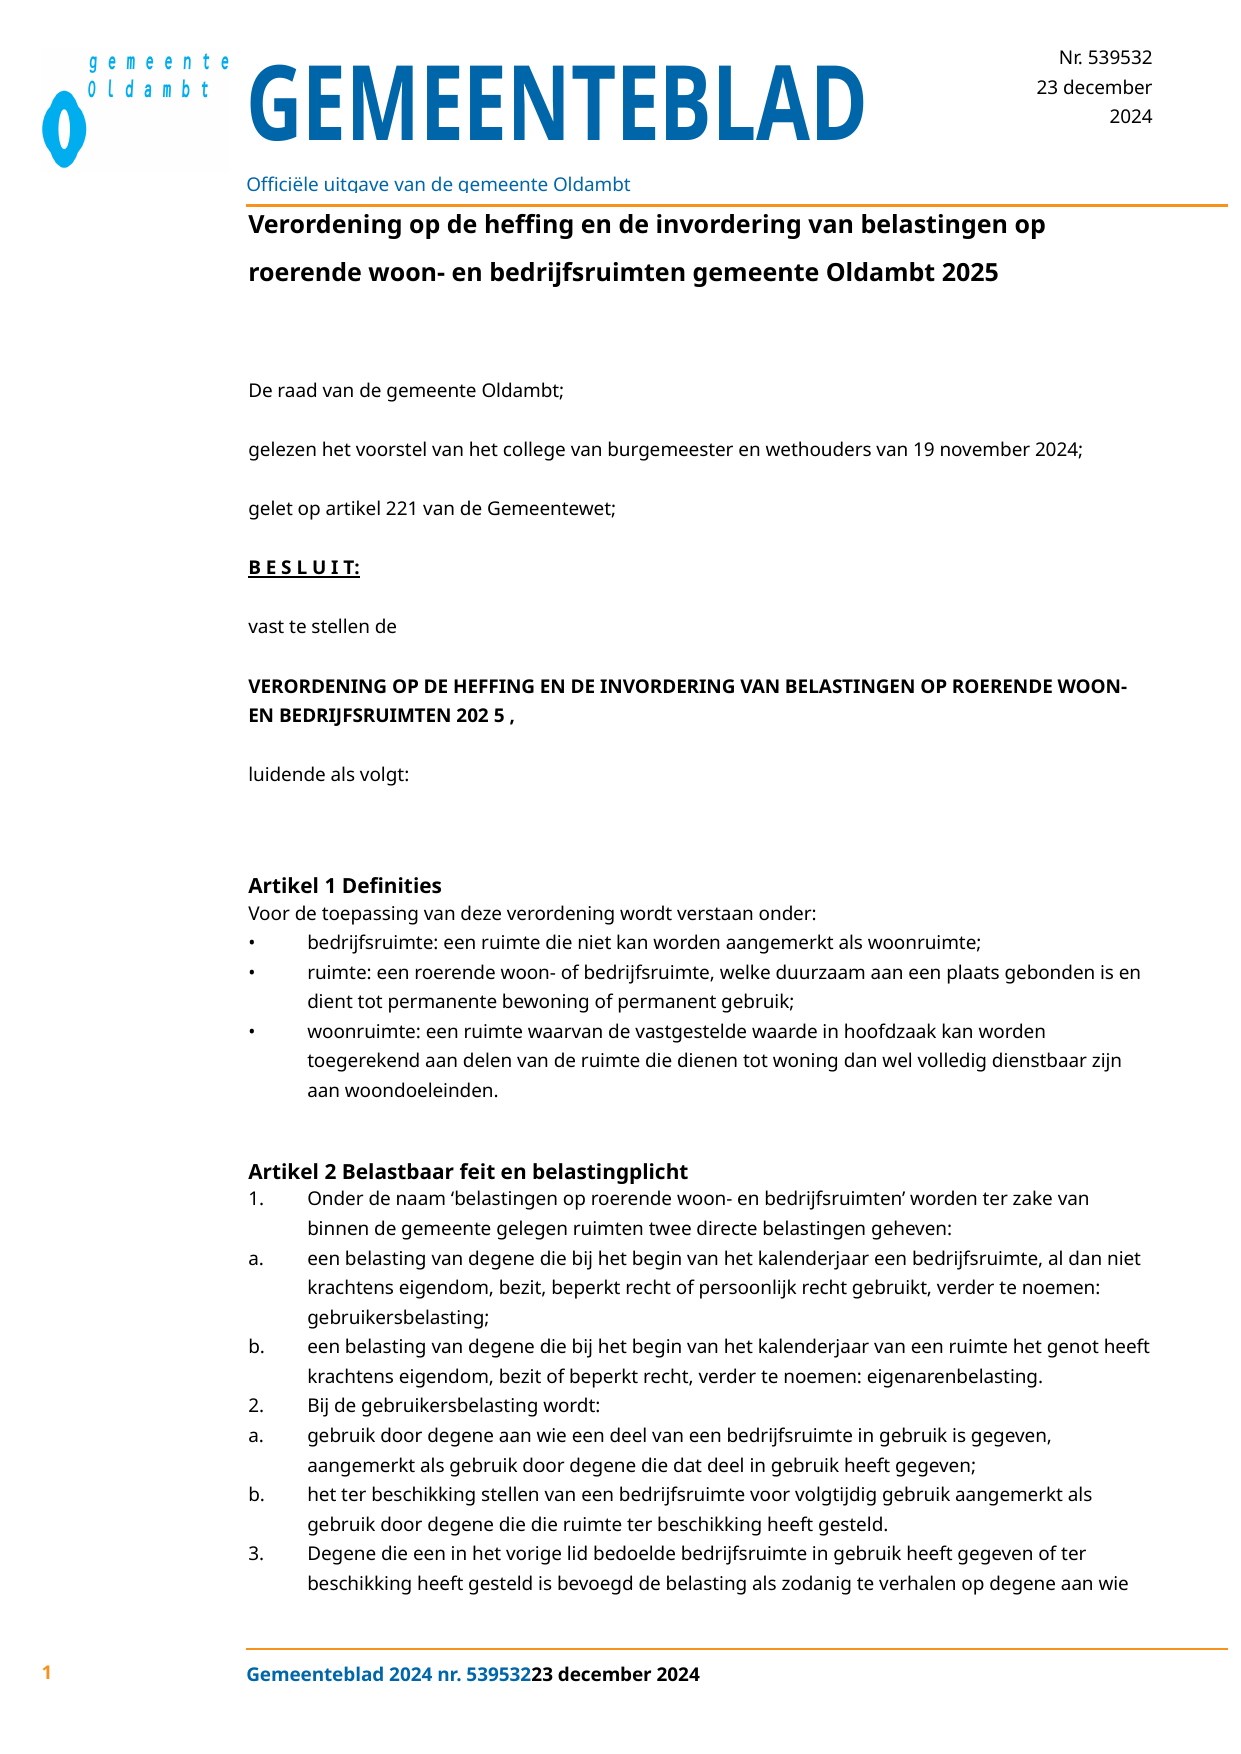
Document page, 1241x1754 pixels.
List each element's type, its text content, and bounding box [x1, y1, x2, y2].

text B E S L U I T: [248, 554, 1152, 580]
text Voor de toepassing van deze verordening wordt verstaan onder: [248, 900, 1152, 925]
list woonruimte: een ruimte waarvan de vastgestelde waarde in hoofdzaak kan worden toegerekend aan delen van de ruimte die dienen tot woning dan wel volledig dienstbaar zijn aan woondoeleinden. [248, 1018, 1152, 1103]
text vast te stellen de [248, 614, 1152, 639]
text luidende als volgt: [248, 762, 1152, 787]
text gelezen het voorstel van het college van burgemeester en wethouders van 19 november 2024; [248, 436, 1152, 462]
list een belasting van degene die bij het begin van het kalenderjaar een bedrijfsruimte, al dan niet krachtens eigendom, bezit, beperkt recht of persoonlijk recht gebruikt, verder te noemen: gebruikersbelasting; [248, 1245, 1152, 1330]
list een belasting van degene die bij het begin van het kalenderjaar van een ruimte het genot heeft krachtens eigendom, bezit of beperkt recht, verder te noemen: eigenarenbelasting. [248, 1333, 1152, 1389]
picture [41, 47, 231, 172]
list bedrijfsruimte: een ruimte die niet kan worden aangemerkt als woonruimte; [248, 929, 1152, 955]
text VERORDENING OP DE HEFFING EN DE INVORDERING VAN BELASTINGEN OP ROERENDE WOON- EN BEDRIJFSRUIMTEN 202 5 , [248, 673, 1152, 728]
list Degene die een in het vorige lid bedoelde bedrijfsruimte in gebruik heeft gegeven of ter beschikking heeft gesteld is bevoegd de belasting als zodanig te verhalen op degene aan wie [248, 1541, 1152, 1596]
list ruimte: een roerende woon- of bedrijfsruimte, welke duurzaam aan een plaats gebonden is en dient tot permanente bewoning of permanent gebruik; [248, 959, 1152, 1014]
text gelet op artikel 221 van de Gemeentewet; [248, 495, 1152, 521]
text Artikel 2 Belastbaar feit en belastingplicht [248, 1157, 1152, 1186]
text De raad van de gemeente Oldambt; [248, 377, 1152, 403]
text Verordening op de heffing en de invordering van belastingen op roerende woon- en bedrijfsruimten gemeente Oldambt 2025 [248, 207, 1152, 288]
text Artikel 1 Definities [248, 871, 1152, 900]
list gebruik door degene aan wie een deel van een bedrijfsruimte in gebruik is gegeven, aangemerkt als gebruik door degene die dat deel in gebruik heeft gegeven; [248, 1422, 1152, 1478]
list Onder de naam ‘belastingen op roerende woon- en bedrijfsruimten’ worden ter zake van binnen de gemeente gelegen ruimten twee directe belastingen geheven: [248, 1186, 1152, 1241]
list Bij de gebruikersbelasting wordt: [248, 1393, 1152, 1418]
list het ter beschikking stellen van een bedrijfsruimte voor volgtijdig gebruik aangemerkt als gebruik door degene die die ruimte ter beschikking heeft gesteld. [248, 1481, 1152, 1537]
